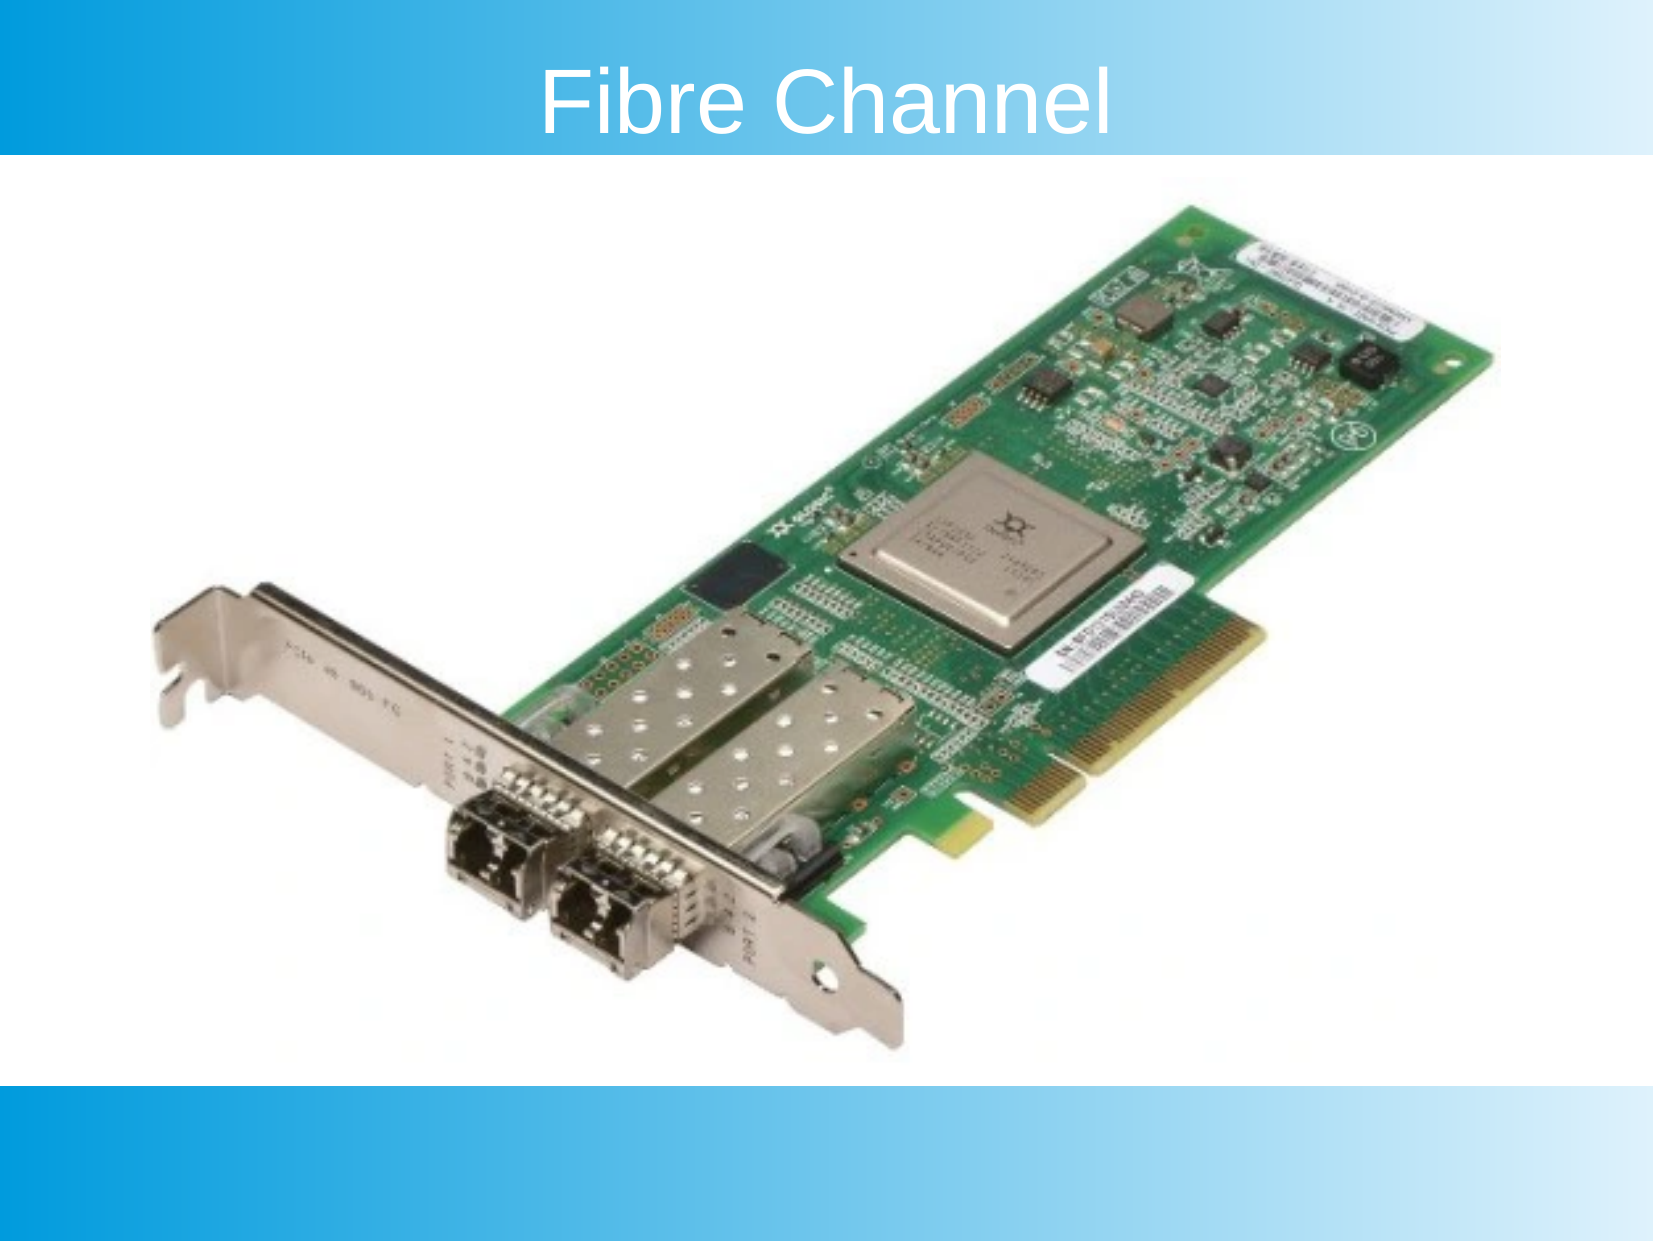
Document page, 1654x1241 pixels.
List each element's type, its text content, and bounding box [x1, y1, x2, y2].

picture [150, 177, 1501, 1077]
title Fibre Channel [82, 49, 1571, 155]
